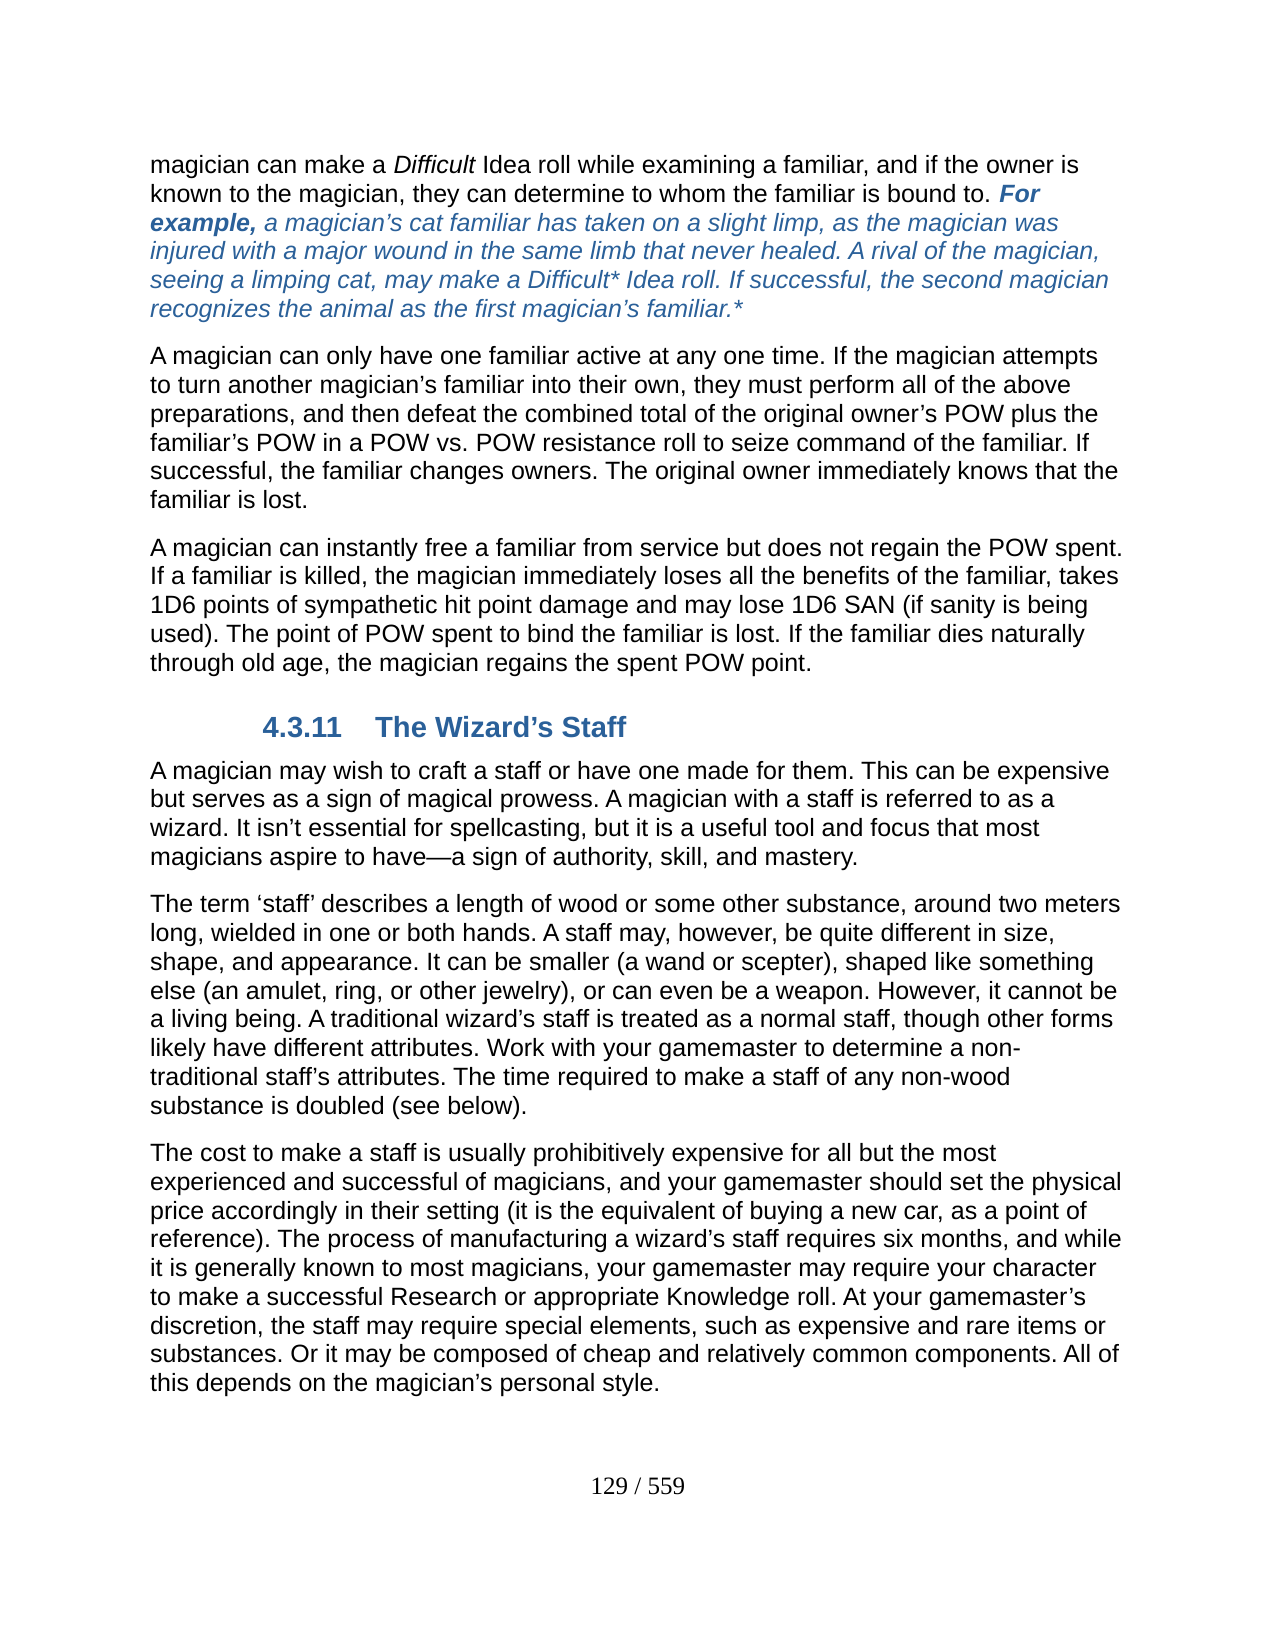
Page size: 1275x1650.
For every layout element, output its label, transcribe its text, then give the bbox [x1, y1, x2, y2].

text A magician can only have one familiar active at any one time. If the magician attempts to turn another magician’s familiar into their own, they must perform all of the above preparations, and then defeat the combined total of the original owner’s POW plus the familiar’s POW in a POW vs. POW resistance roll to seize command of the familiar. If successful, the familiar changes owners. The original owner immediately knows that the familiar is lost. [150, 341, 1125, 514]
text magician can make a Difficult Idea roll while examining a familiar, and if the owner is known to the magician, they can determine to whom the familiar is bound to. For example, a magician’s cat familiar has taken on a slight limp, as the magician was injured with a major wound in the same limb that never healed. A rival of the magician, seeing a limping cat, may make a Difficult* Idea roll. If successful, the second magician recognizes the animal as the first magician’s familiar.* [150, 150, 1125, 322]
text The cost to make a staff is usually prohibitively expensive for all but the most experienced and successful of magicians, and your gamemaster should set the physical price accordingly in their setting (it is the equivalent of buying a new car, as a point of reference). The process of manufacturing a wizard’s staff requires six months, and while it is generally known to most magicians, your gamemaster may require your character to make a successful Research or appropriate Knowledge roll. At your gamemaster’s discretion, the staff may require special elements, such as expensive and rare items or substances. Or it may be composed of cheap and relatively common components. All of this depends on the magician’s personal style. [150, 1138, 1125, 1397]
text A magician can instantly free a familiar from service but does not regain the POW spent. If a familiar is killed, the magician immediately loses all the benefits of the familiar, takes 1D6 points of sympathetic hit point damage and may lose 1D6 SAN (if sanity is being used). The point of POW spent to bind the familiar is lost. If the familiar dies naturally through old age, the magician regains the spent POW point. [150, 532, 1125, 676]
subtitle The Wizard’s Staff [262, 709, 1125, 743]
text A magician may wish to craft a staff or have one made for them. This can be expensive but serves as a sign of magical prowess. A magician with a staff is referred to as a wizard. It isn’t essential for spellcasting, but it is a useful tool and focus that most magicians aspire to have—a sign of authority, skill, and mastery. [150, 756, 1125, 871]
text The term ‘staff’ describes a length of wood or some other substance, around two meters long, wielded in one or both hands. A staff may, however, be quite different in size, shape, and appearance. It can be smaller (a wand or scepter), shaped like something else (an amulet, ring, or other jewelry), or can even be a weapon. However, it cannot be a living being. A traditional wizard’s staff is treated as a normal staff, though other forms likely have different attributes. Work with your gamemaster to determine a non-traditional staff’s attributes. The time required to make a staff of any non-wood substance is doubled (see below). [150, 889, 1125, 1119]
